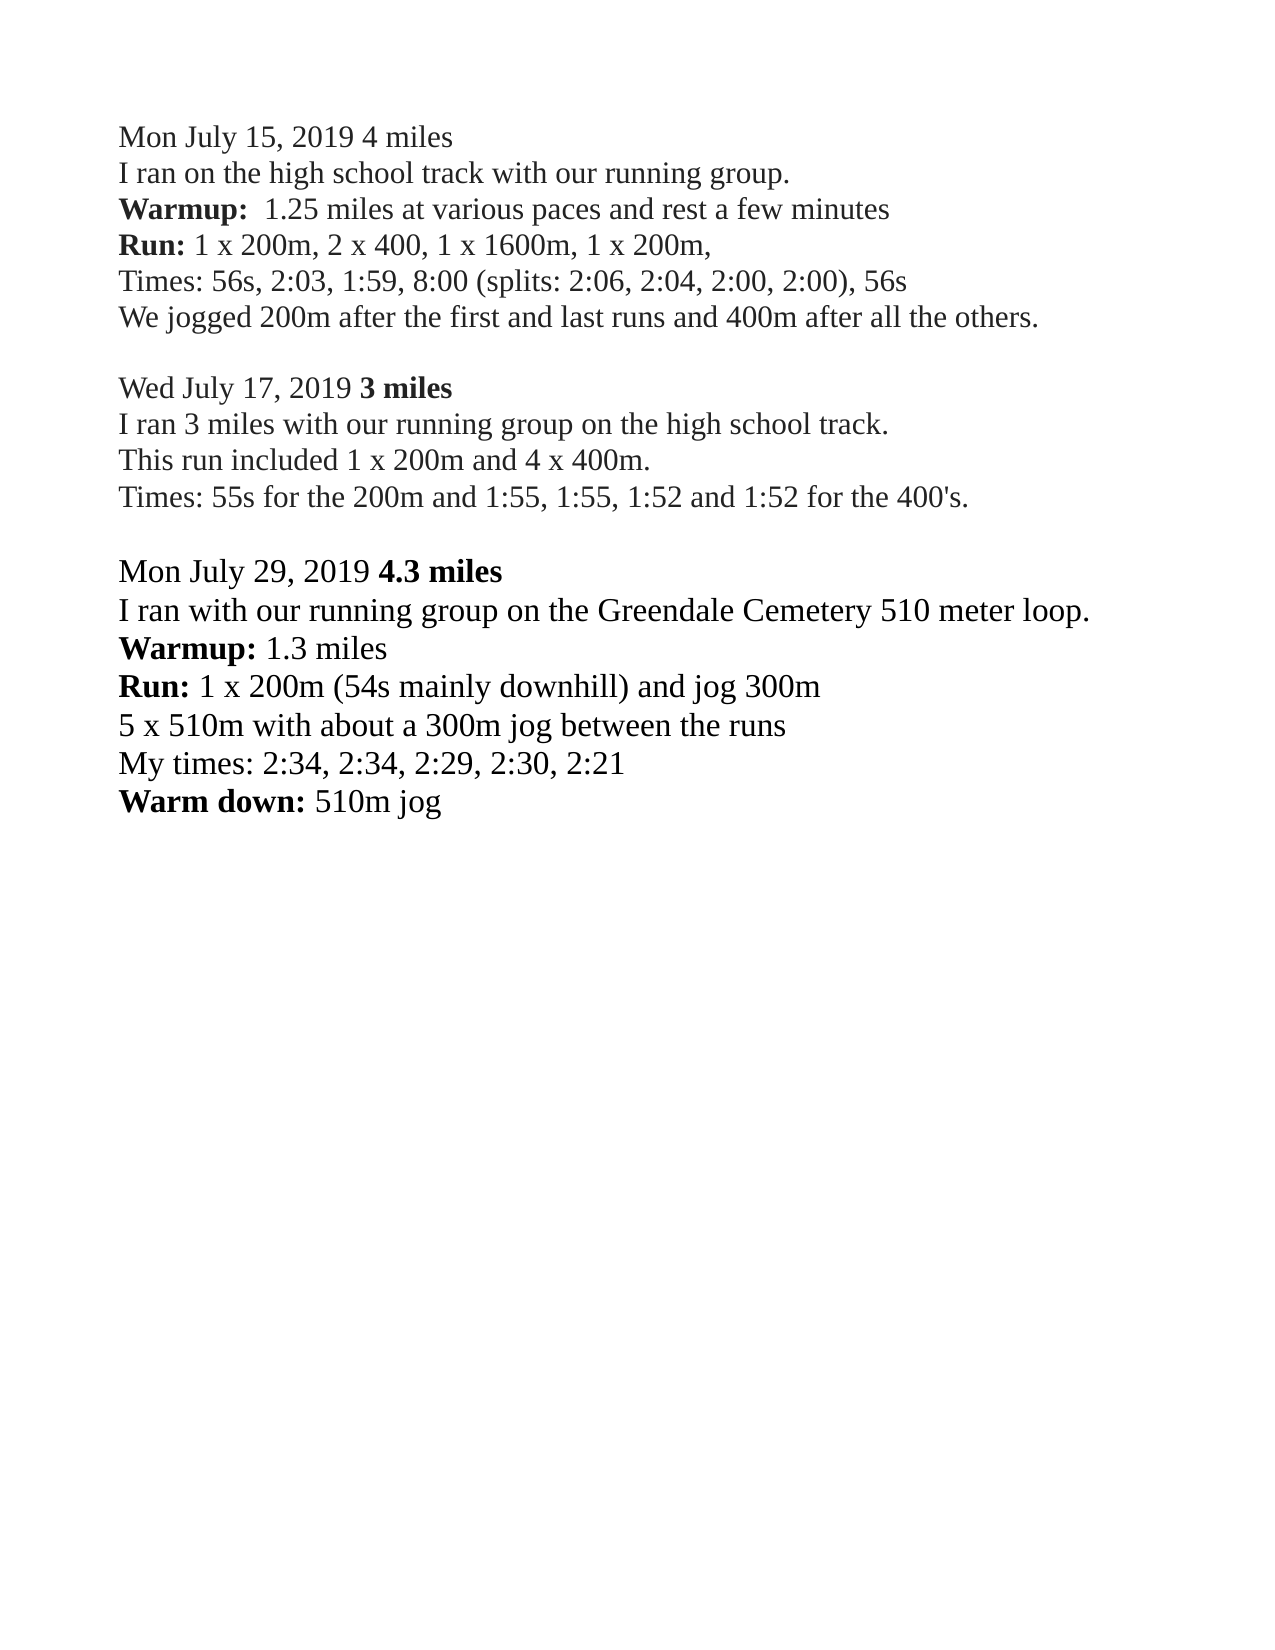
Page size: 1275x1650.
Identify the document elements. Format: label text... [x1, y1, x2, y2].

text Times: 56s, 2:03, 1:59, 8:00 (splits: 2:06, 2:04, 2:00, 2:00), 56s [118, 262, 1161, 298]
text Mon July 29, 2019 4.3 miles [118, 552, 1157, 590]
text I ran on the high school track with our running group. [118, 154, 1161, 190]
text Run: 1 x 200m (54s mainly downhill) and jog 300m [118, 667, 1157, 705]
text This run included 1 x 200m and 4 x 400m. [118, 442, 1161, 477]
text Run: 1 x 200m, 2 x 400, 1 x 1600m, 1 x 200m, [118, 226, 1161, 262]
text Warmup: 1.3 miles [118, 628, 1157, 667]
text Mon July 15, 2019 4 miles [118, 118, 1161, 154]
text I ran 3 miles with our running group on the high school track. [118, 406, 1161, 442]
text Warmup: 1.25 miles at various paces and rest a few minutes [118, 190, 1161, 226]
text My times: 2:34, 2:34, 2:29, 2:30, 2:21 [118, 743, 1157, 782]
text 5 x 510m with about a 300m jog between the runs [118, 705, 1157, 743]
text We jogged 200m after the first and last runs and 400m after all the others. [118, 298, 1161, 334]
text Times: 55s for the 200m and 1:55, 1:55, 1:52 and 1:52 for the 400's. [118, 477, 1161, 514]
text Warm down: 510m jog [118, 782, 1157, 820]
text Wed July 17, 2019 3 miles [118, 370, 1161, 406]
text I ran with our running group on the Greendale Cemetery 510 meter loop. [118, 590, 1157, 628]
